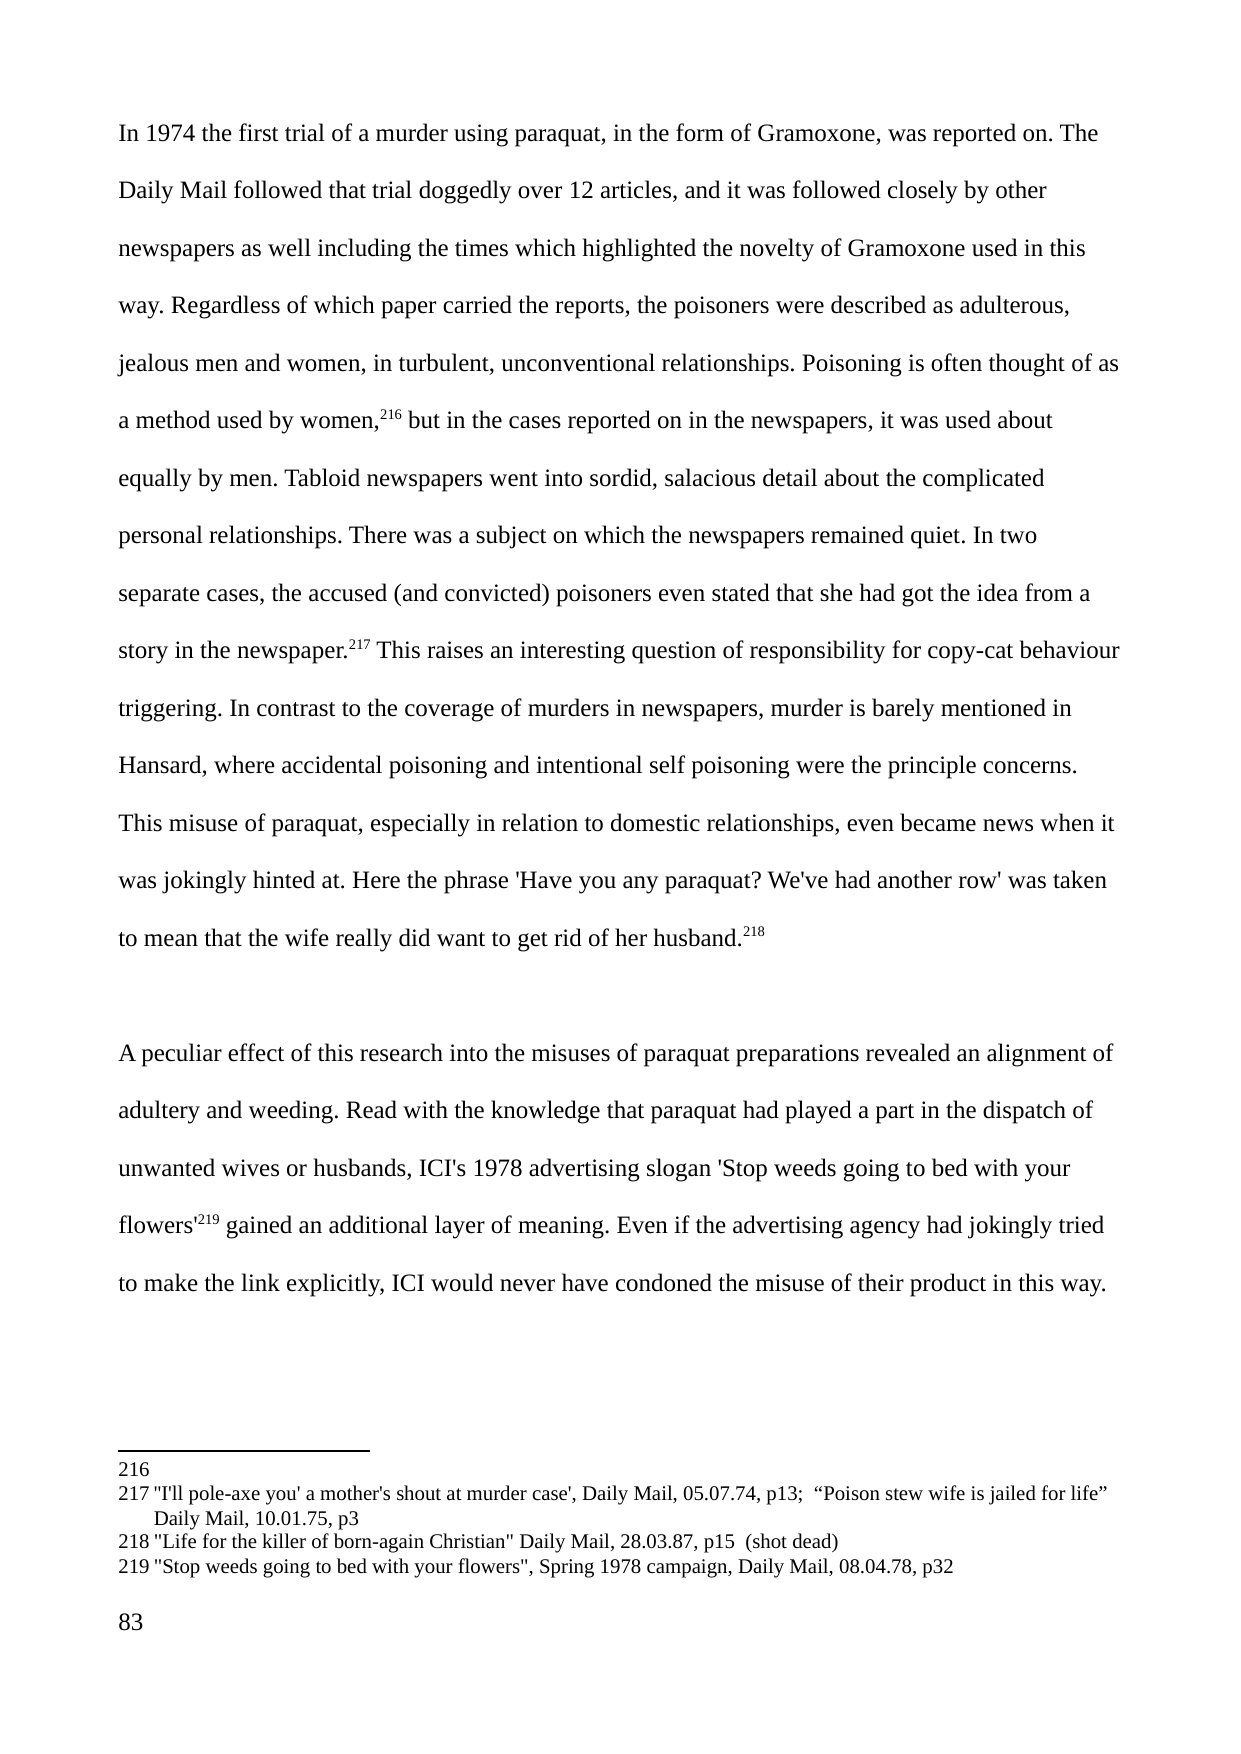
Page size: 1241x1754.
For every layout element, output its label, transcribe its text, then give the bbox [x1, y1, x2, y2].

text "Stop weeds going to bed with your flowers", Spring 1978 campaign, Daily Mail, 08.04.78, p32 [118, 1553, 1122, 1578]
text In 1974 the first trial of a murder using paraquat, in the form of Gramoxone, was reported on. The Daily Mail followed that trial doggedly over 12 articles, and it was followed closely by other newspapers as well including the times which highlighted the novelty of Gramoxone used in this way. Regardless of which paper carried the reports, the poisoners were described as adulterous, jealous men and women, in turbulent, unconventional relationships. Poisoning is often thought of as a method used by women, but in the cases reported on in the newspapers, it was used about equally by men. Tabloid newspapers went into sordid, salacious detail about the complicated personal relationships. There was a subject on which the newspapers remained quiet. In two separate cases, the accused (and convicted) poisoners even stated that she had got the idea from a story in the newspaper. This raises an interesting question of responsibility for copy-cat behaviour triggering. In contrast to the coverage of murders in newspapers, murder is barely mentioned in Hansard, where accidental poisoning and intentional self poisoning were the principle concerns. This misuse of paraquat, especially in relation to domestic relationships, even became news when it was jokingly hinted at. Here the phrase 'Have you any paraquat? We've had another row' was taken to mean that the wife really did want to get rid of her husband. [118, 118, 1122, 952]
text "Life for the killer of born-again Christian" Daily Mail, 28.03.87, p15 (shot dead) [118, 1529, 1122, 1553]
text A peculiar effect of this research into the misuses of paraquat preparations revealed an alignment of adultery and weeding. Read with the knowledge that paraquat had played a part in the dispatch of unwanted wives or husbands, ICI's 1978 advertising slogan 'Stop weeds going to bed with your flowers' gained an additional layer of meaning. Even if the advertising agency had jokingly tried to make the link explicitly, ICI would never have condoned the misuse of their product in this way. [118, 1038, 1122, 1297]
text ''I'll pole-axe you' a mother's shout at murder case', Daily Mail, 05.07.74, p13; “Poison stew wife is jailed for life” Daily Mail, 10.01.75, p3 [118, 1481, 1122, 1529]
